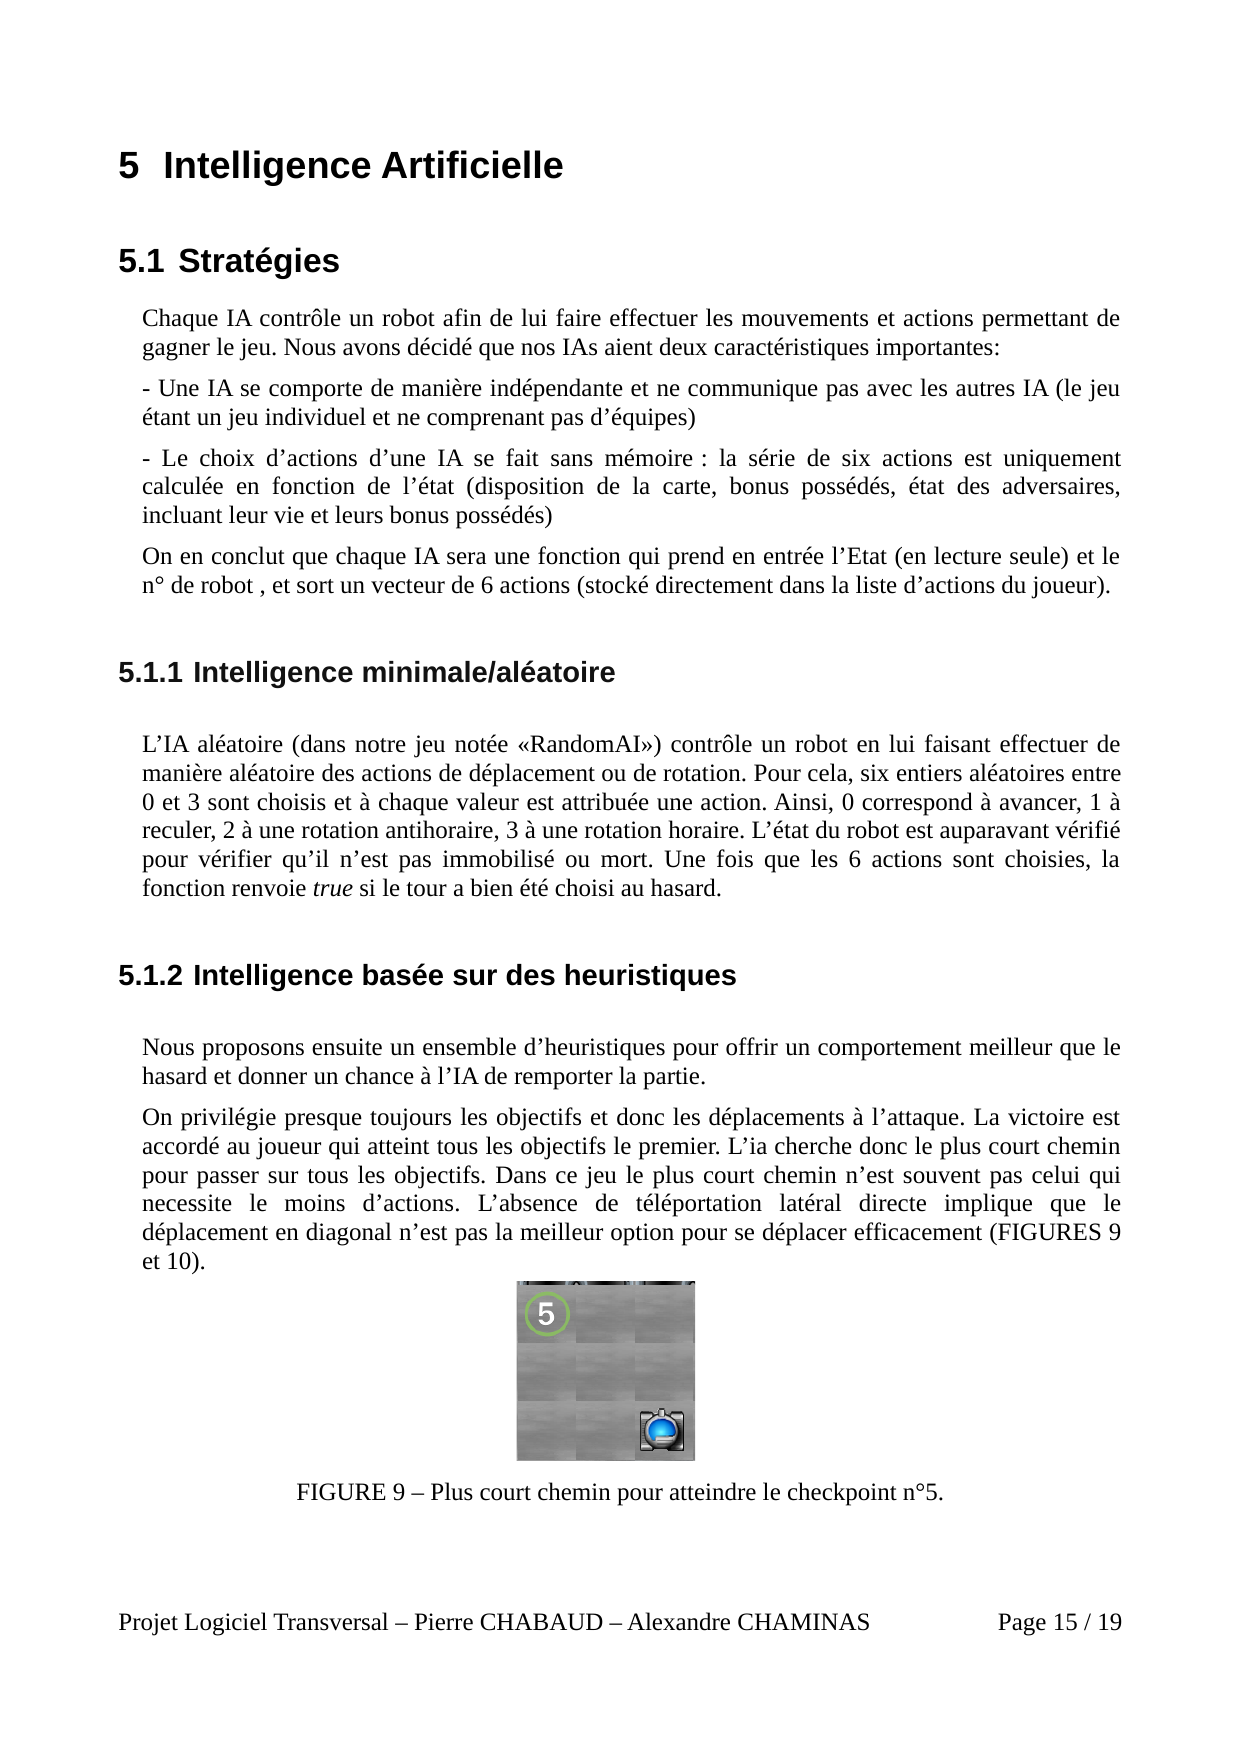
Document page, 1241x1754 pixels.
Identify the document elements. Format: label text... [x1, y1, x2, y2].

text - Une IA se comporte de manière indépendante et ne communique pas avec les autres IA (le jeu étant un jeu individuel et ne comprenant pas d’équipes) [142, 373, 1122, 430]
text FIGURE 9 – Plus court chemin pour atteindre le checkpoint n°5. [118, 1477, 1122, 1506]
subtitle Stratégies [118, 241, 1122, 279]
picture [516, 1281, 696, 1461]
subtitle Intelligence basée sur des heuristiques [118, 958, 1122, 991]
subtitle Intelligence Artificielle [118, 143, 1122, 187]
text L’IA aléatoire (dans notre jeu notée «RandomAI») contrôle un robot en lui faisant effectuer de manière aléatoire des actions de déplacement ou de rotation. Pour cela, six entiers aléatoires entre 0 et 3 sont choisis et à chaque valeur est attribuée une action. Ainsi, 0 correspond à avancer, 1 à reculer, 2 à une rotation antihoraire, 3 à une rotation horaire. L’état du robot est auparavant vérifié pour vérifier qu’il n’est pas immobilisé ou mort. Une fois que les 6 actions sont choisies, la fonction renvoie true si le tour a bien été choisi au hasard. [142, 729, 1122, 902]
subtitle Intelligence minimale/aléatoire [118, 654, 1122, 688]
text Nous proposons ensuite un ensemble d’heuristiques pour offrir un comportement meilleur que le hasard et donner un chance à l’IA de remporter la partie. [142, 1032, 1122, 1090]
text On en conclut que chaque IA sera une fonction qui prend en entrée l’Etat (en lecture seule) et le n° de robot , et sort un vecteur de 6 actions (stocké directement dans la liste d’actions du joueur). [142, 541, 1122, 599]
text On privilégie presque toujours les objectifs et donc les déplacements à l’attaque. La victoire est accordé au joueur qui atteint tous les objectifs le premier. L’ia cherche donc le plus court chemin pour passer sur tous les objectifs. Dans ce jeu le plus court chemin n’est souvent pas celui qui necessite le moins d’actions. L’absence de téléportation latéral directe implique que le déplacement en diagonal n’est pas la meilleur option pour se déplacer efficacement (FIGURES 9 et 10). [142, 1102, 1122, 1275]
text - Le choix d’actions d’une IA se fait sans mémoire : la série de six actions est uniquement calculée en fonction de l’état (disposition de la carte, bonus possédés, état des adversaires, incluant leur vie et leurs bonus possédés) [142, 443, 1122, 529]
text Chaque IA contrôle un robot afin de lui faire effectuer les mouvements et actions permettant de gagner le jeu. Nous avons décidé que nos IAs aient deux caractéristiques importantes: [142, 303, 1122, 360]
